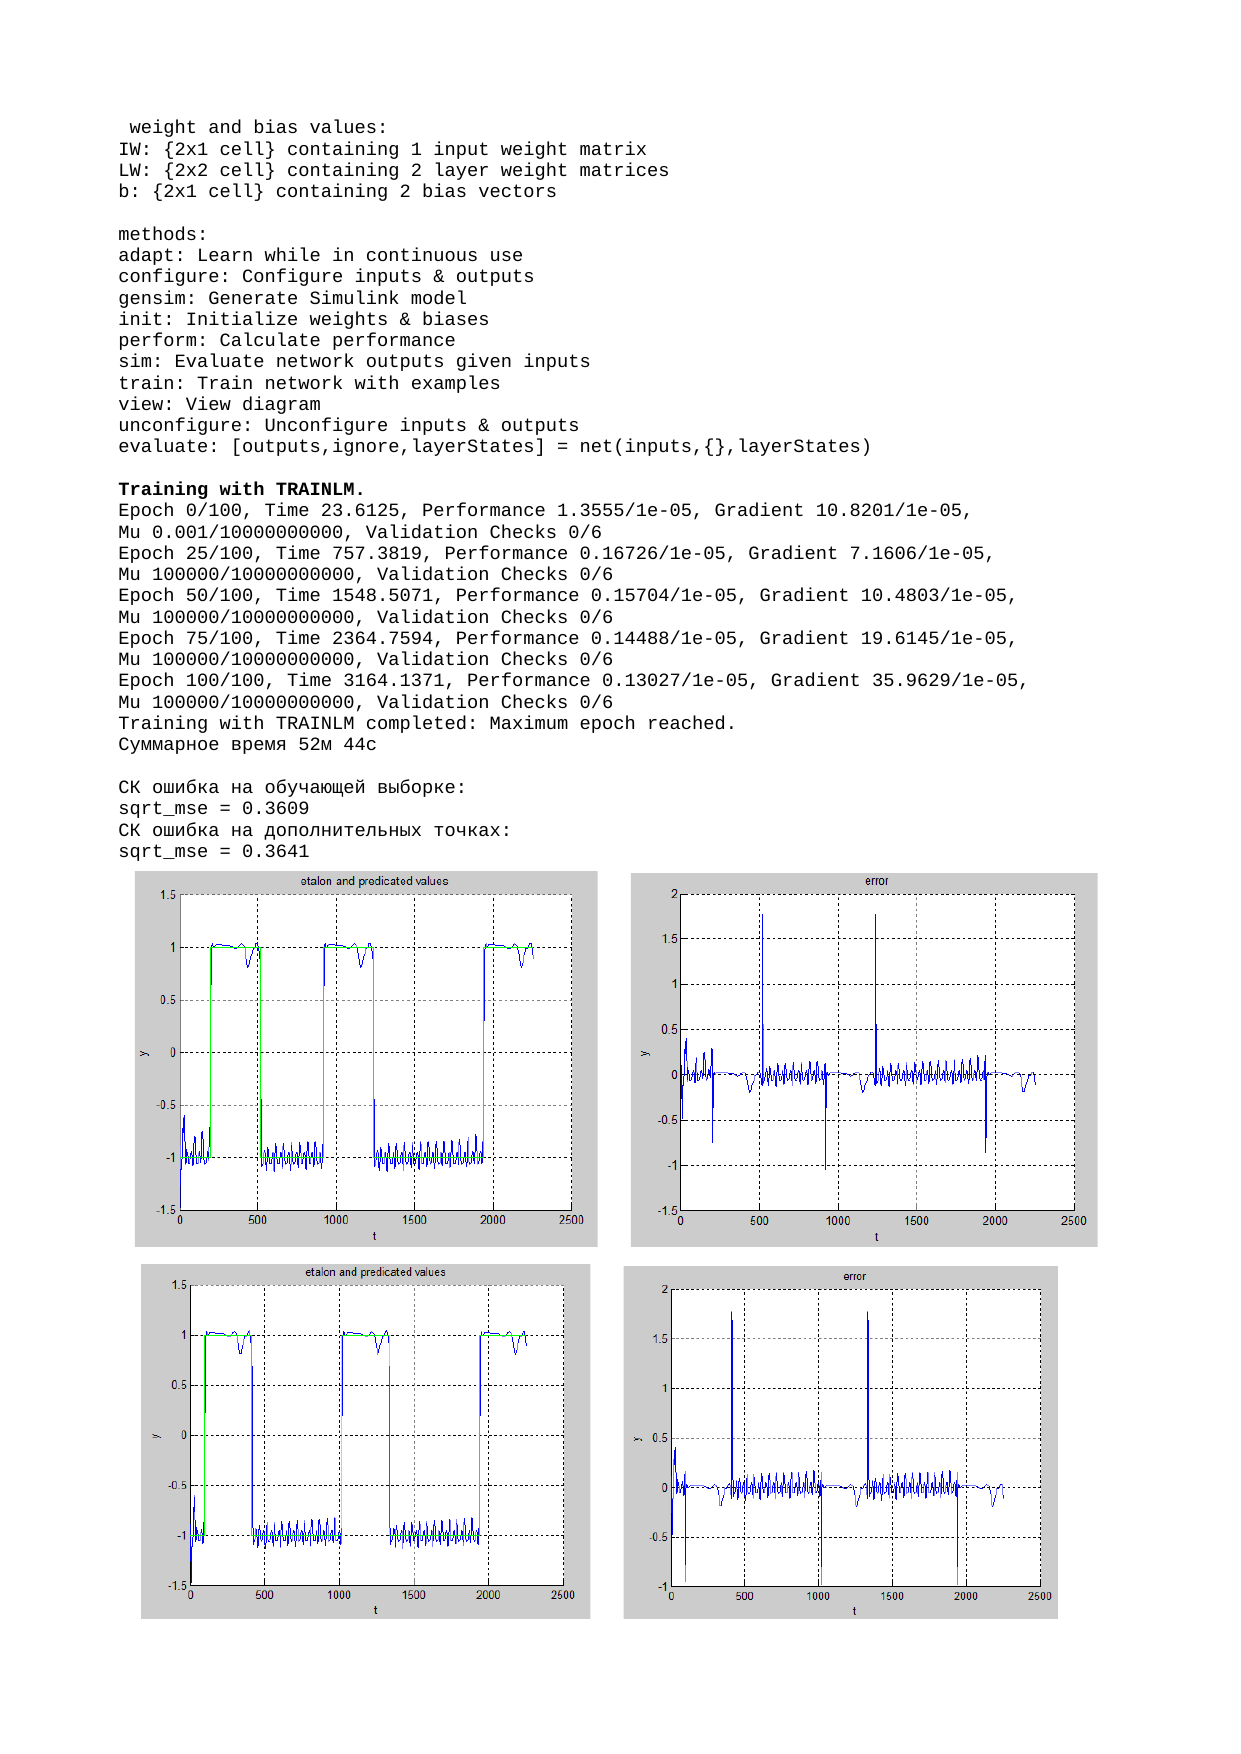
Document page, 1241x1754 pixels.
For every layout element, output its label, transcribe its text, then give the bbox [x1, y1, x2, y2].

text Mu 100000/10000000000, Validation Checks 0/6 [118, 692, 1122, 714]
text adapt: Learn while in continuous use [118, 246, 1122, 267]
text weight and bias values: [118, 118, 1122, 139]
text СК ошибка на дополнительных точках: [118, 820, 1122, 842]
text train: Train network with examples [118, 373, 1122, 395]
text gensim: Generate Simulink model [118, 288, 1122, 310]
text Epoch 50/100, Time 1548.5071, Performance 0.15704/1e-05, Gradient 10.4803/1e-05, [118, 586, 1122, 607]
text evaluate: [outputs,ignore,layerStates] = net(inputs,{},layerStates) [118, 437, 1122, 458]
picture [134, 871, 598, 1247]
text view: View diagram [118, 395, 1122, 416]
text IW: {2x1 cell} containing 1 input weight matrix [118, 139, 1122, 161]
text Mu 0.001/10000000000, Validation Checks 0/6 [118, 522, 1122, 544]
text sim: Evaluate network outputs given inputs [118, 352, 1122, 373]
text configure: Configure inputs & outputs [118, 267, 1122, 288]
text Mu 100000/10000000000, Validation Checks 0/6 [118, 650, 1122, 671]
text СК ошибка на обучающей выборке: [118, 778, 1122, 799]
text Epoch 0/100, Time 23.6125, Performance 1.3555/1e-05, Gradient 10.8201/1e-05, [118, 501, 1122, 522]
text sqrt_mse = 0.3641 [118, 842, 1122, 863]
picture [623, 1266, 1058, 1619]
text Training with TRAINLM. [118, 480, 1122, 501]
text init: Initialize weights & biases [118, 310, 1122, 331]
text b: {2x1 cell} containing 2 bias vectors [118, 182, 1122, 203]
text Суммарное время 52м 44с [118, 735, 1122, 756]
picture [141, 1264, 591, 1619]
text Training with TRAINLM completed: Maximum epoch reached. [118, 714, 1122, 735]
text methods: [118, 225, 1122, 246]
text sqrt_mse = 0.3609 [118, 799, 1122, 820]
text Mu 100000/10000000000, Validation Checks 0/6 [118, 565, 1122, 586]
text Epoch 25/100, Time 757.3819, Performance 0.16726/1e-05, Gradient 7.1606/1e-05, [118, 544, 1122, 565]
picture [630, 873, 1098, 1247]
text unconfigure: Unconfigure inputs & outputs [118, 416, 1122, 437]
text perform: Calculate performance [118, 331, 1122, 352]
text Mu 100000/10000000000, Validation Checks 0/6 [118, 607, 1122, 629]
text Epoch 75/100, Time 2364.7594, Performance 0.14488/1e-05, Gradient 19.6145/1e-05, [118, 629, 1122, 650]
text LW: {2x2 cell} containing 2 layer weight matrices [118, 161, 1122, 182]
text Epoch 100/100, Time 3164.1371, Performance 0.13027/1e-05, Gradient 35.9629/1e-05, [118, 671, 1122, 692]
